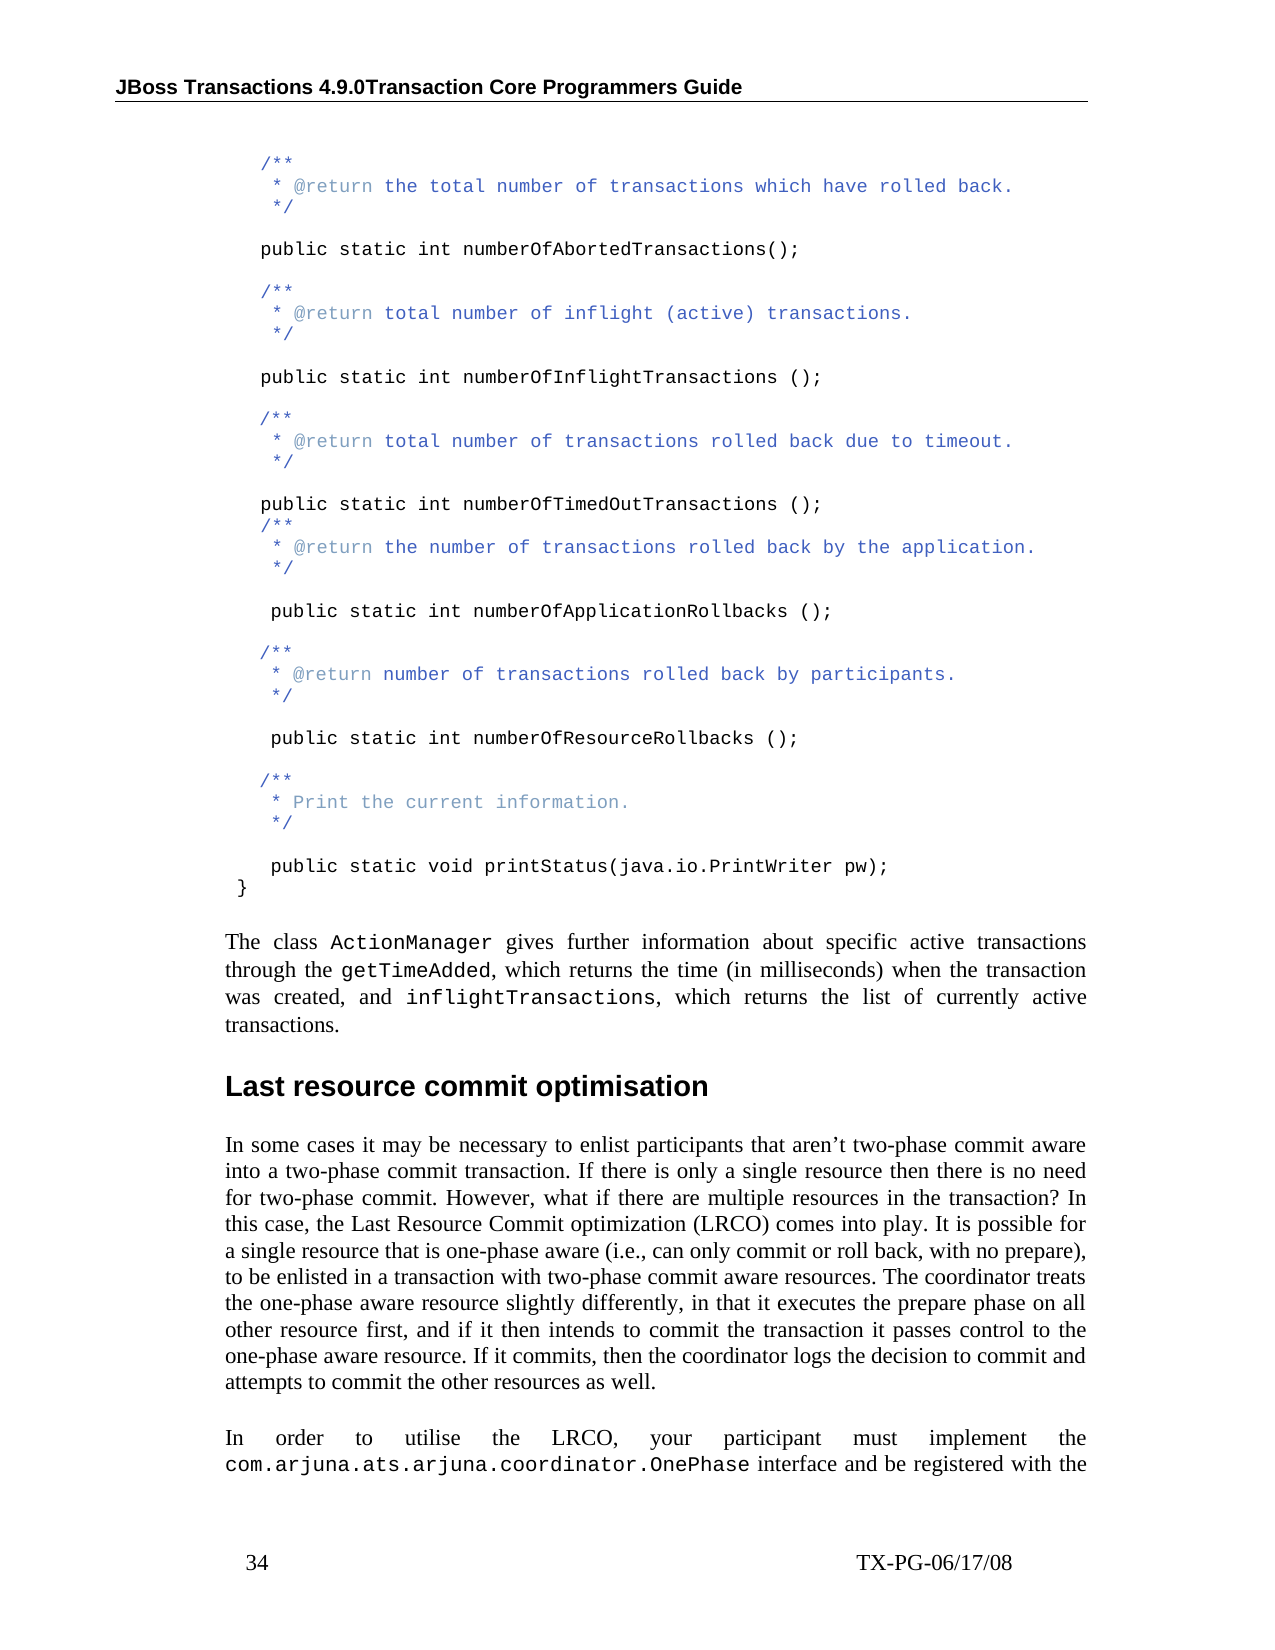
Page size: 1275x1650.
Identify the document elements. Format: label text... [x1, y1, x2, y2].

text The class ActionManager gives further information about specific active transactions through the getTimeAdded, which returns the time (in milliseconds) when the transaction was created, and inflightTransactions, which returns the list of currently active transactions. [225, 928, 1088, 1037]
text In order to utilise the LRCO, your participant must implement the com.arjuna.ats.arjuna.coordinator.OnePhase interface and be registered with the [225, 1424, 1088, 1478]
subtitle Last resource commit optimisation [225, 1068, 1088, 1102]
text /** * @return the total number of transactions which have rolled back. */ public static int numberOfAbortedTransactions(); /** * @return total number of inflight (active) transactions. */ public static int numberOfInflightTransactions (); /** * @return total number of transactions rolled back due to timeout. */ public static int numberOfTimedOutTransactions (); /** * @return the number of transactions rolled back by the application. */ public static int numberOfApplicationRollbacks (); /** * @return number of transactions rolled back by participants. */ public static int numberOfResourceRollbacks (); /** * Print the current information. */ public static void printStatus(java.io.PrintWriter pw); } [237, 134, 1088, 899]
text In some cases it may be necessary to enlist participants that aren’t two-phase commit aware into a two-phase commit transaction. If there is only a single resource then there is no need for two-phase commit. However, what if there are multiple resources in the transaction? In this case, the Last Resource Commit optimization (LRCO) comes into play. It is possible for a single resource that is one-phase aware (i.e., can only commit or roll back, with no prepare), to be enlisted in a transaction with two-phase commit aware resources. The coordinator treats the one-phase aware resource slightly differently, in that it executes the prepare phase on all other resource first, and if it then intends to commit the transaction it passes control to the one-phase aware resource. If it commits, then the coordinator logs the decision to commit and attempts to commit the other resources as well. [225, 1131, 1088, 1395]
